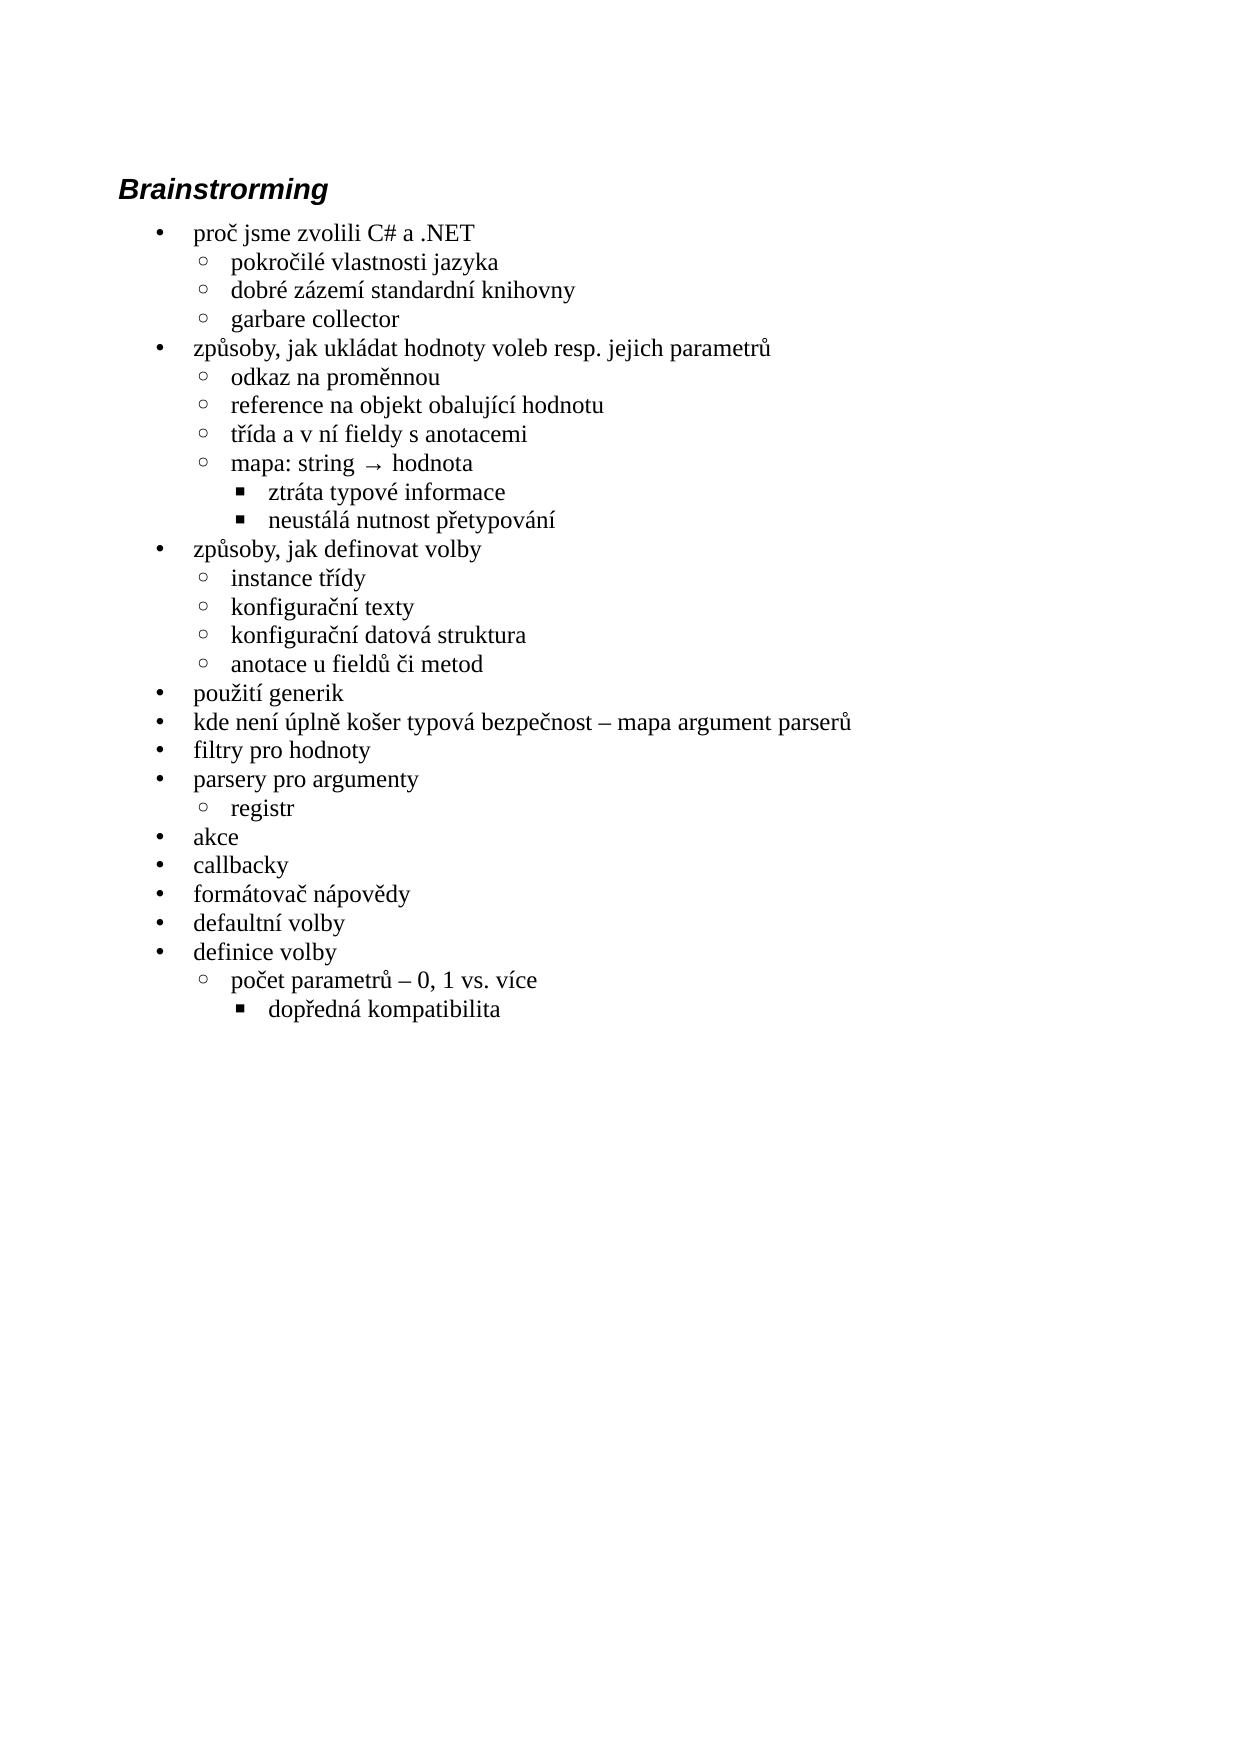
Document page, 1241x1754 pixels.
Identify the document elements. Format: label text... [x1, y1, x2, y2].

list odkaz na proměnnou [193, 362, 1122, 390]
list registr [193, 793, 1122, 822]
list ztráta typové informace [231, 477, 1122, 505]
list počet parametrů – 0, 1 vs. více [193, 965, 1122, 994]
list třída a v ní fieldy s anotacemi [193, 419, 1122, 448]
list pokročilé vlastnosti jazyka [193, 247, 1122, 275]
list defaultní volby [156, 908, 1122, 937]
list garbare collector [193, 304, 1122, 333]
list konfigurační datová struktura [193, 620, 1122, 649]
list použití generik [156, 678, 1122, 707]
list proč jsme zvolili C# a .NET [156, 218, 1122, 247]
list konfigurační texty [193, 592, 1122, 620]
list způsoby, jak definovat volby [156, 534, 1122, 563]
list filtry pro hodnoty [156, 735, 1122, 764]
list způsoby, jak ukládat hodnoty voleb resp. jejich parametrů [156, 333, 1122, 362]
list akce [156, 822, 1122, 850]
list neustálá nutnost přetypování [231, 505, 1122, 534]
list parsery pro argumenty [156, 764, 1122, 793]
list instance třídy [193, 563, 1122, 592]
list mapa: string → hodnota [193, 448, 1122, 477]
list definice volby [156, 937, 1122, 965]
list kde není úplně košer typová bezpečnost – mapa argument parserů [156, 707, 1122, 735]
list reference na objekt obalující hodnotu [193, 390, 1122, 419]
list anotace u fieldů či metod [193, 649, 1122, 678]
subtitle Brainstrorming [118, 172, 1122, 205]
list formátovač nápovědy [156, 879, 1122, 908]
list callbacky [156, 850, 1122, 879]
list dopředná kompatibilita [231, 994, 1122, 1023]
list dobré zázemí standardní knihovny [193, 275, 1122, 304]
